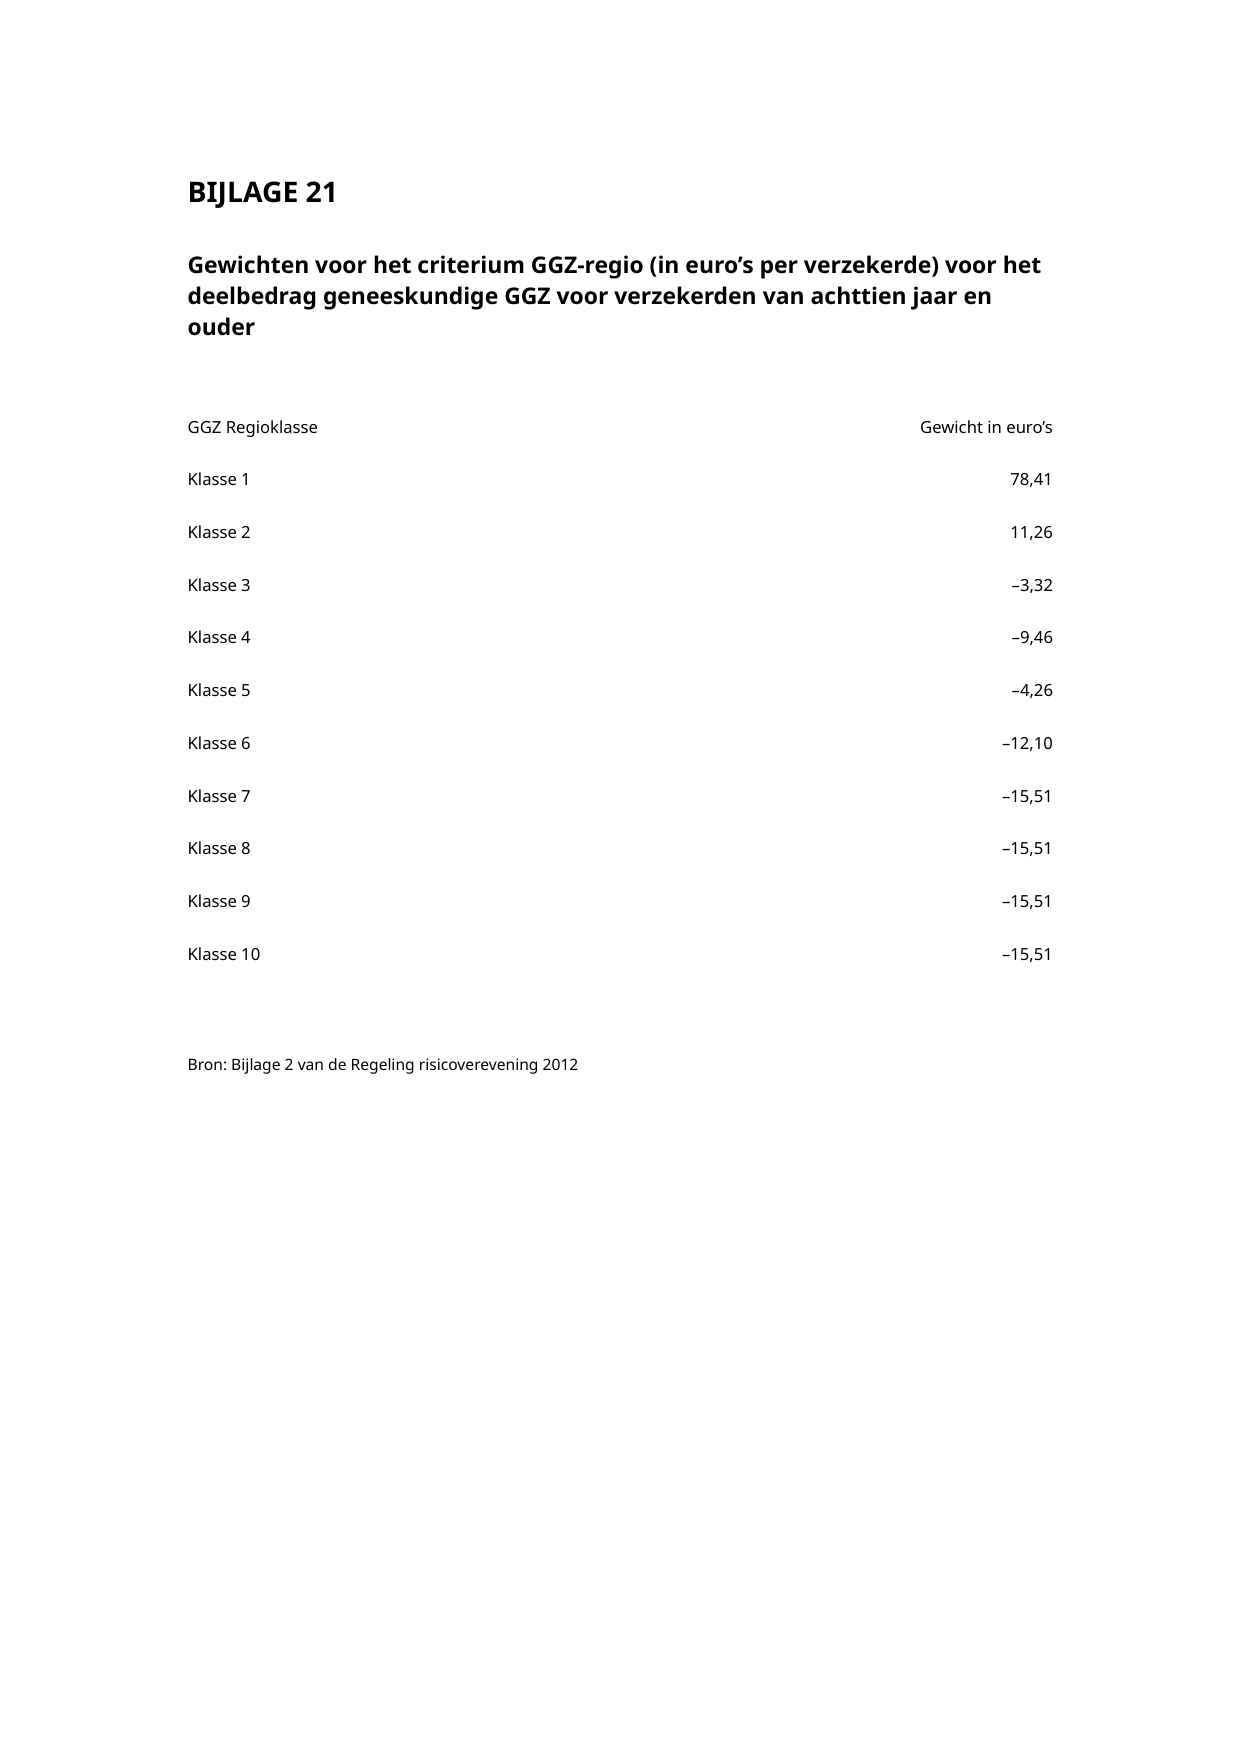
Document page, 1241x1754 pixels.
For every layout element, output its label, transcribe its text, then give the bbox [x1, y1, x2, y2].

table_cell –15,51 [620, 890, 1053, 942]
table_cell Klasse 10 [188, 943, 620, 995]
table_cell 78,41 [620, 468, 1053, 521]
table_cell Klasse 4 [188, 626, 620, 679]
subtitle Gewichten voor het criterium GGZ-regio (in euro’s per verzekerde) voor het deelbedrag geneeskundige GGZ voor verzekerden van achttien jaar en ouder [187, 249, 1053, 342]
table_cell –15,51 [620, 784, 1053, 837]
table_cell Klasse 3 [188, 574, 620, 626]
table_cell Klasse 7 [188, 784, 620, 837]
table_cell –15,51 [620, 837, 1053, 890]
table_cell –15,51 [620, 943, 1053, 995]
table_cell 11,26 [620, 521, 1053, 573]
table_cell Klasse 1 [188, 468, 620, 521]
table_header Gewicht in euro’s [620, 415, 1053, 468]
table_cell Klasse 5 [188, 679, 620, 732]
table_cell Klasse 2 [188, 521, 620, 573]
subtitle BIJLAGE 21 [187, 172, 1053, 211]
table_cell –12,10 [620, 732, 1053, 784]
table_cell –3,32 [620, 574, 1053, 626]
table_cell –9,46 [620, 626, 1053, 679]
table_cell Klasse 8 [188, 837, 620, 890]
table_cell Klasse 6 [188, 732, 620, 784]
text Bron: Bijlage 2 van de Regeling risicoverevening 2012 [187, 1053, 1053, 1075]
table_cell Klasse 9 [188, 890, 620, 942]
table_cell –4,26 [620, 679, 1053, 732]
table_header GGZ Regioklasse [188, 415, 620, 468]
